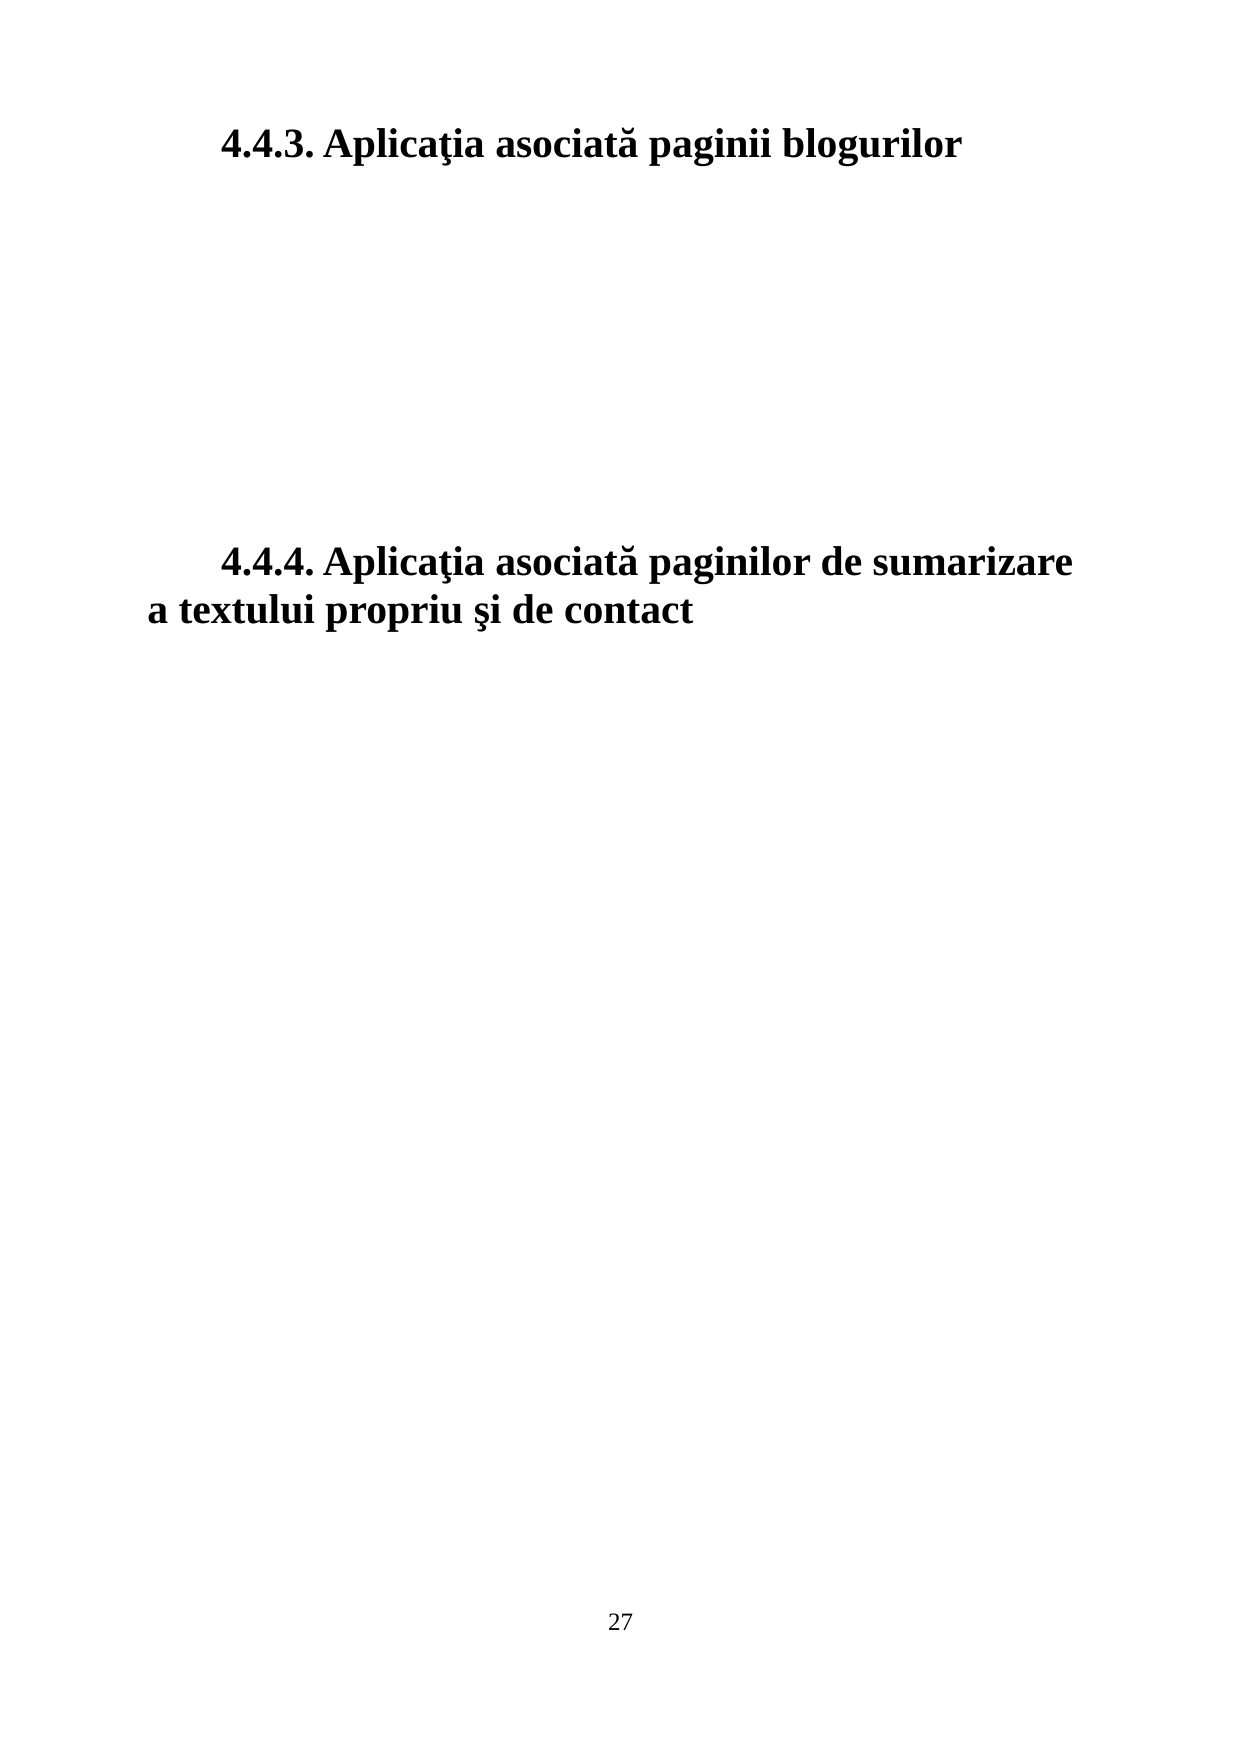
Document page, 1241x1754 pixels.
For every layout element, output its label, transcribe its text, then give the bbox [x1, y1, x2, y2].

subtitle 4.4.3. Aplicaţia asociată paginii blogurilor [147, 118, 1093, 166]
subtitle 4.4.4. Aplicaţia asociată paginilor de sumarizare a textului propriu şi de contact [147, 537, 1093, 632]
